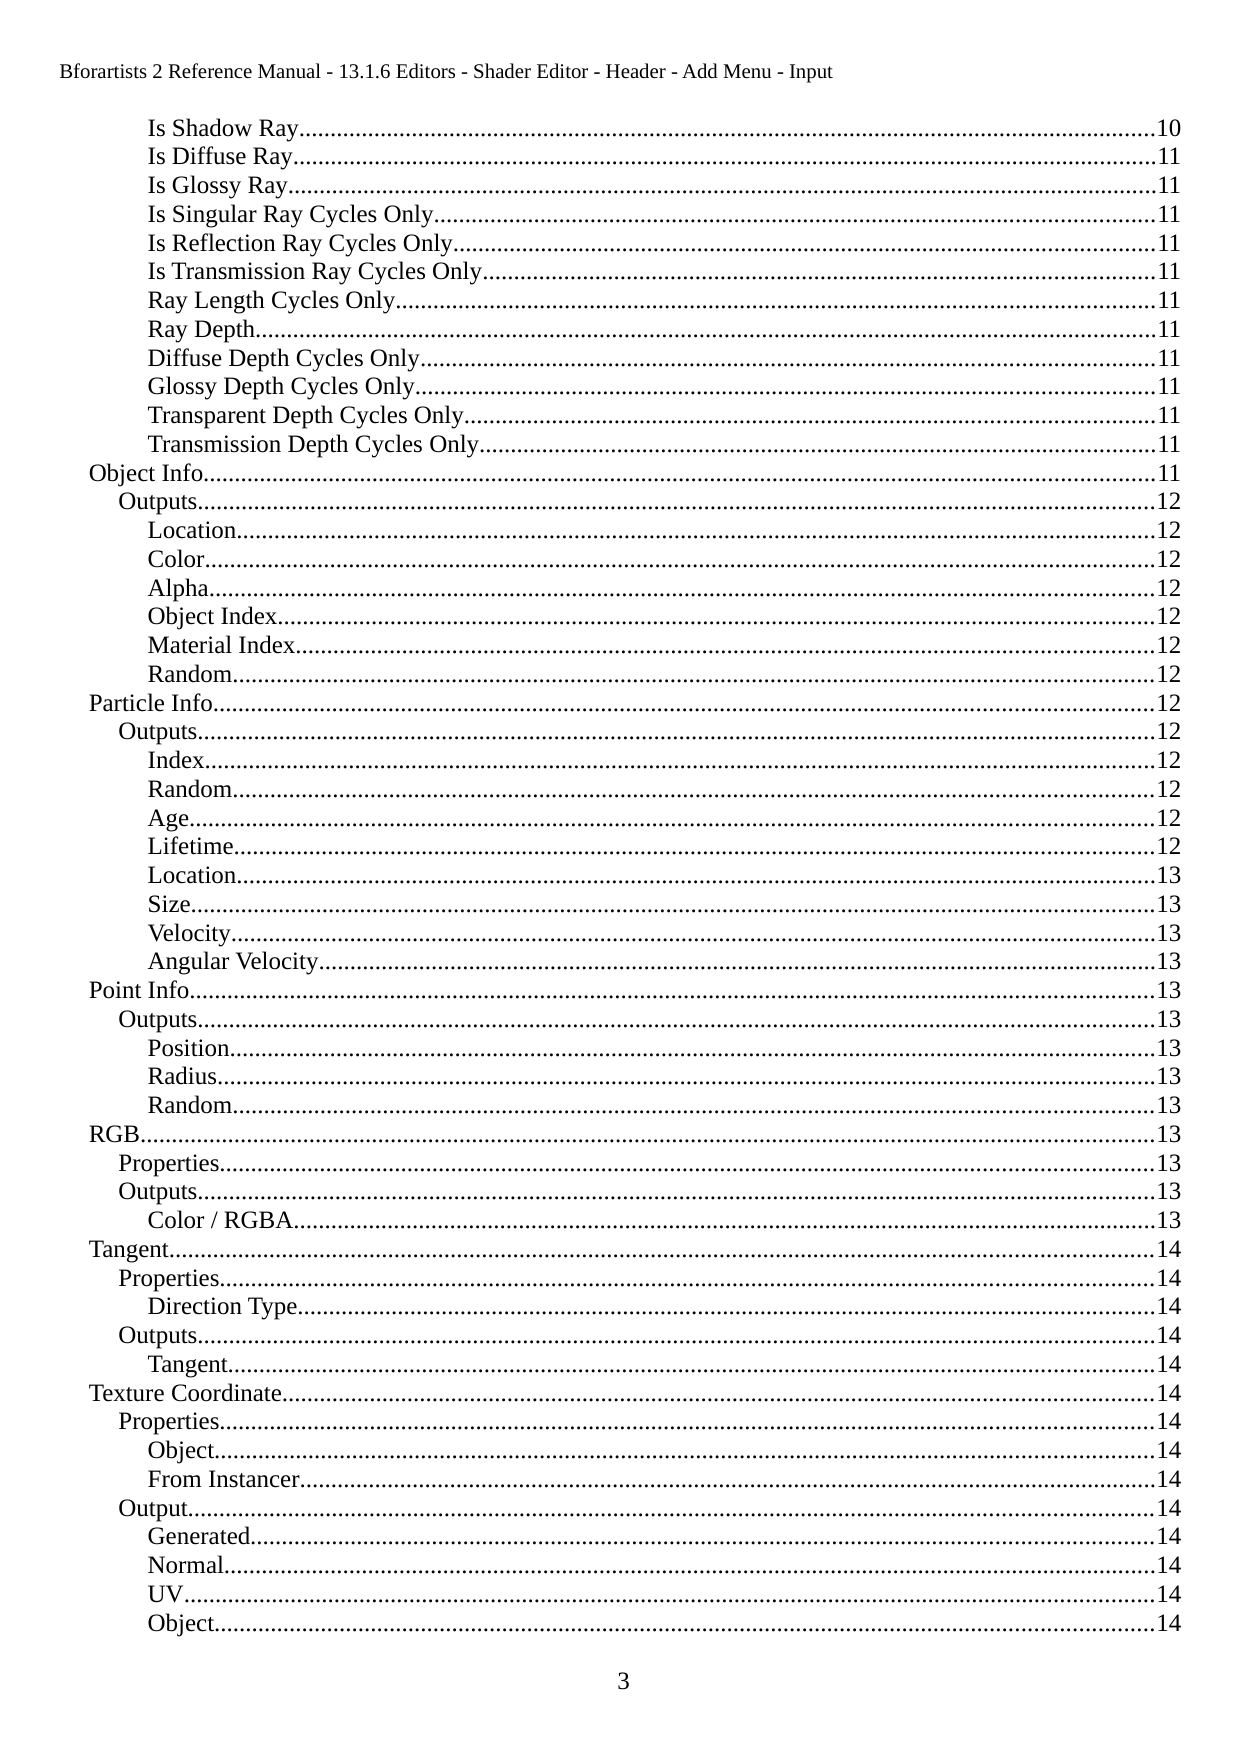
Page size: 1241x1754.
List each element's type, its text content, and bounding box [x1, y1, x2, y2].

text UV 14 [147, 1579, 1181, 1608]
text Size 13 [147, 889, 1181, 918]
text Is Diffuse Ray 11 [147, 141, 1181, 170]
text Direction Type 14 [147, 1291, 1181, 1320]
text Properties 13 [118, 1148, 1181, 1176]
text Glossy Depth Cycles Only 11 [147, 371, 1181, 400]
text Diffuse Depth Cycles Only 11 [147, 343, 1181, 371]
text Point Info 13 [88, 975, 1181, 1004]
text Tangent 14 [147, 1349, 1181, 1378]
text Position 13 [147, 1033, 1181, 1061]
text Object Index 12 [147, 601, 1181, 630]
text Radius 13 [147, 1061, 1181, 1090]
text Outputs 12 [118, 486, 1181, 515]
text Object 14 [147, 1608, 1181, 1636]
text Tangent 14 [88, 1234, 1181, 1263]
text Generated 14 [147, 1521, 1181, 1550]
text Random 12 [147, 659, 1181, 688]
text Age 12 [147, 803, 1181, 831]
text Random 12 [147, 774, 1181, 803]
text Color / RGBA 13 [147, 1205, 1181, 1234]
text Ray Length Cycles Only 11 [147, 285, 1181, 314]
text Material Index 12 [147, 630, 1181, 659]
text Object 14 [147, 1435, 1181, 1464]
text Alpha 12 [147, 573, 1181, 601]
text Particle Info 12 [88, 688, 1181, 716]
text Outputs 13 [118, 1176, 1181, 1205]
text Angular Velocity 13 [147, 946, 1181, 975]
text Properties 14 [118, 1406, 1181, 1435]
text Is Glossy Ray 11 [147, 170, 1181, 199]
text Random 13 [147, 1090, 1181, 1119]
text Index 12 [147, 745, 1181, 774]
text Is Singular Ray Cycles Only 11 [147, 199, 1181, 228]
text Outputs 14 [118, 1320, 1181, 1349]
text Ray Depth 11 [147, 314, 1181, 343]
text Texture Coordinate 14 [88, 1378, 1181, 1406]
text Normal 14 [147, 1550, 1181, 1579]
text Is Transmission Ray Cycles Only 11 [147, 256, 1181, 285]
text Outputs 12 [118, 716, 1181, 745]
text Outputs 13 [118, 1004, 1181, 1033]
text Transparent Depth Cycles Only 11 [147, 400, 1181, 429]
text Location 13 [147, 860, 1181, 889]
text Object Info 11 [88, 458, 1181, 486]
text From Instancer 14 [147, 1464, 1181, 1493]
text RGB 13 [88, 1119, 1181, 1148]
text Lifetime 12 [147, 831, 1181, 860]
text Location 12 [147, 515, 1181, 544]
text Output 14 [118, 1493, 1181, 1521]
text Color 12 [147, 544, 1181, 573]
text Properties 14 [118, 1263, 1181, 1291]
text Is Shadow Ray 10 [147, 113, 1181, 141]
text Velocity 13 [147, 918, 1181, 946]
text Is Reflection Ray Cycles Only 11 [147, 228, 1181, 256]
text Transmission Depth Cycles Only 11 [147, 429, 1181, 458]
